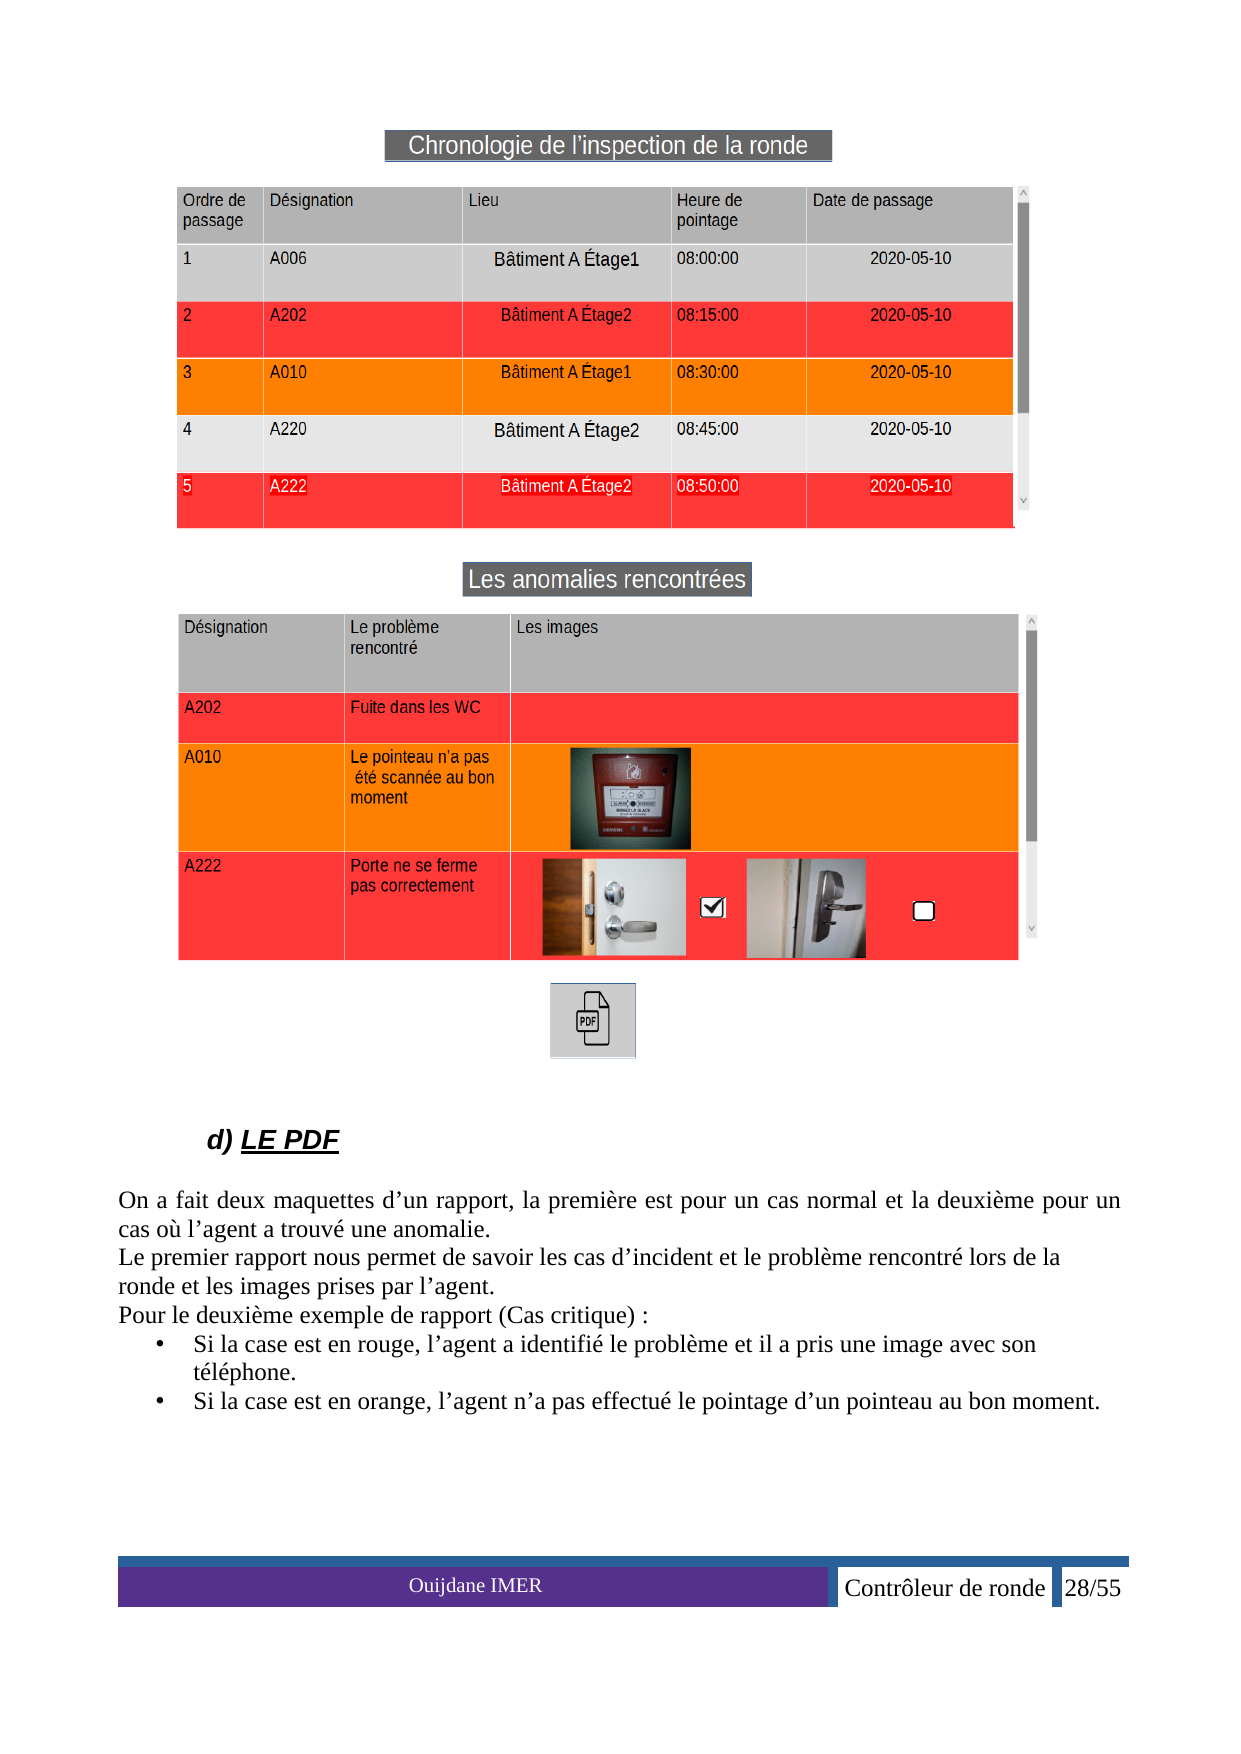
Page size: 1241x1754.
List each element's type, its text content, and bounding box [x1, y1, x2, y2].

picture [170, 125, 1043, 1066]
list Si la case est en orange, l’agent n’a pas effectué le pointage d’un pointeau au bon moment. [156, 1386, 1122, 1415]
subtitle LE PDF [118, 1123, 1122, 1155]
text Pour le deuxième exemple de rapport (Cas critique) : [118, 1300, 1122, 1329]
list Si la case est en rouge, l’agent a identifié le problème et il a pris une image avec son téléphone. [156, 1329, 1122, 1386]
text On a fait deux maquettes d’un rapport, la première est pour un cas normal et la deuxième pour un cas où l’agent a trouvé une anomalie. [118, 1185, 1122, 1242]
text Le premier rapport nous permet de savoir les cas d’incident et le problème rencontré lors de la ronde et les images prises par l’agent. [118, 1242, 1122, 1300]
